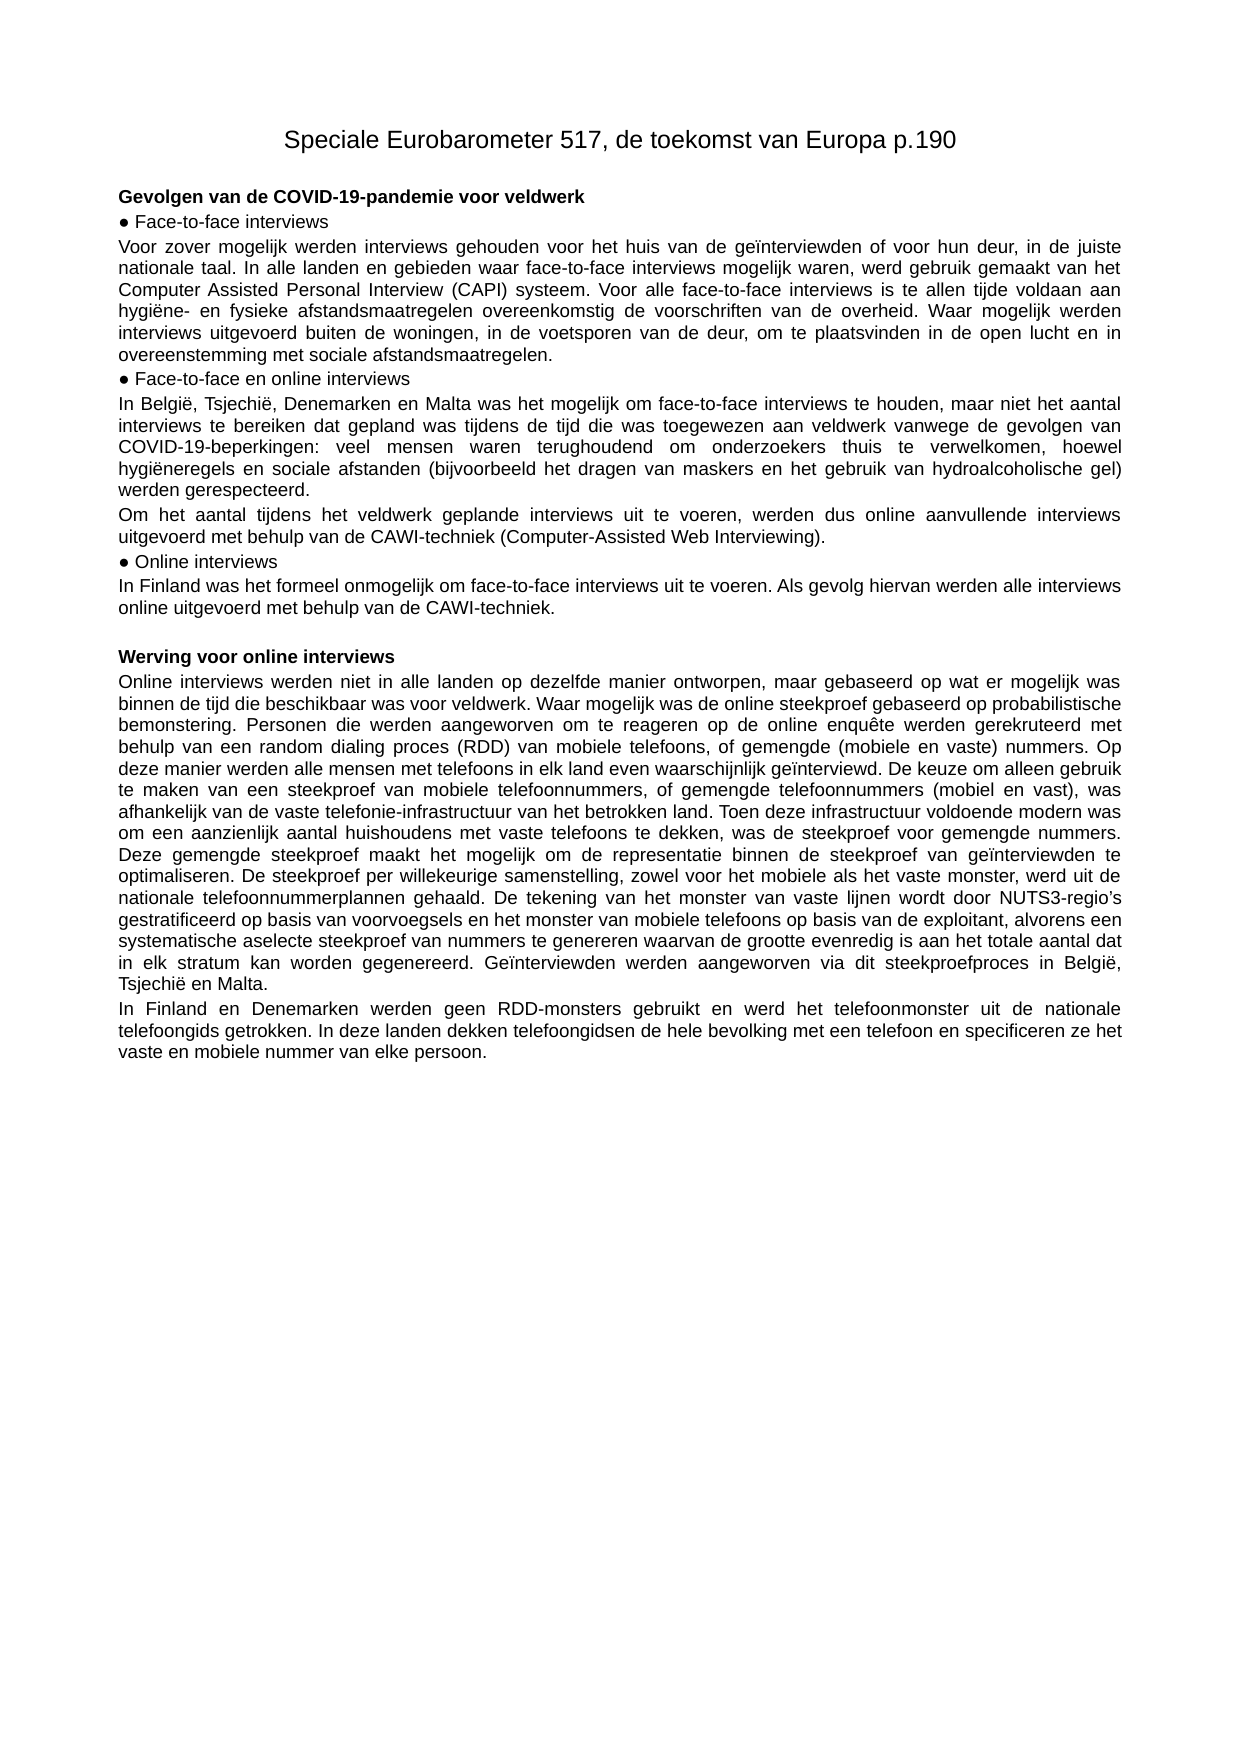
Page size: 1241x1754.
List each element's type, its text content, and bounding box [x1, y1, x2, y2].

text In Finland was het formeel onmogelijk om face-to-face interviews uit te voeren. Als gevolg hiervan werden alle interviews online uitgevoerd met behulp van de CAWI-techniek. [118, 575, 1122, 618]
text Om het aantal tijdens het veldwerk geplande interviews uit te voeren, werden dus online aanvullende interviews uitgevoerd met behulp van de CAWI-techniek (Computer-Assisted Web Interviewing). [118, 504, 1122, 547]
text In Finland en Denemarken werden geen RDD-monsters gebruikt en werd het telefoonmonster uit de nationale telefoongids getrokken. In deze landen dekken telefoongidsen de hele bevolking met een telefoon en specificeren ze het vaste en mobiele nummer van elke persoon. [118, 998, 1122, 1062]
text ● Face-to-face en online interviews [118, 368, 1122, 390]
text Voor zover mogelijk werden interviews gehouden voor het huis van de geïnterviewden of voor hun deur, in de juiste nationale taal. In alle landen en gebieden waar face-to-face interviews mogelijk waren, werd gebruik gemaakt van het Computer Assisted Personal Interview (CAPI) systeem. Voor alle face-to-face interviews is te allen tijde voldaan aan hygiëne- en fysieke afstandsmaatregelen overeenkomstig de voorschriften van de overheid. Waar mogelijk werden interviews uitgevoerd buiten de woningen, in de voetsporen van de deur, om te plaatsvinden in de open lucht en in overeenstemming met sociale afstandsmaatregelen. [118, 236, 1122, 365]
text In België, Tsjechië, Denemarken en Malta was het mogelijk om face-to-face interviews te houden, maar niet het aantal interviews te bereiken dat gepland was tijdens de tijd die was toegewezen aan veldwerk vanwege de gevolgen van COVID-19-beperkingen: veel mensen waren terughoudend om onderzoekers thuis te verwelkomen, hoewel hygiëneregels en sociale afstanden (bijvoorbeeld het dragen van maskers en het gebruik van hydroalcoholische gel) werden gerespecteerd. [118, 393, 1122, 501]
text Online interviews werden niet in alle landen op dezelfde manier ontworpen, maar gebaseerd op wat er mogelijk was binnen de tijd die beschikbaar was voor veldwerk. Waar mogelijk was de online steekproef gebaseerd op probabilistische bemonstering. Personen die werden aangeworven om te reageren op de online enquête werden gerekruteerd met behulp van een random dialing proces (RDD) van mobiele telefoons, of gemengde (mobiele en vaste) nummers. Op deze manier werden alle mensen met telefoons in elk land even waarschijnlijk geïnterviewd. De keuze om alleen gebruik te maken van een steekproef van mobiele telefoonnummers, of gemengde telefoonnummers (mobiel en vast), was afhankelijk van de vaste telefonie-infrastructuur van het betrokken land. Toen deze infrastructuur voldoende modern was om een aanzienlijk aantal huishoudens met vaste telefoons te dekken, was de steekproef voor gemengde nummers. Deze gemengde steekproef maakt het mogelijk om de representatie binnen de steekproef van geïnterviewden te optimaliseren. De steekproef per willekeurige samenstelling, zowel voor het mobiele als het vaste monster, werd uit de nationale telefoonnummerplannen gehaald. De tekening van het monster van vaste lijnen wordt door NUTS3-regio’s gestratificeerd op basis van voorvoegsels en het monster van mobiele telefoons op basis van de exploitant, alvorens een systematische aselecte steekproef van nummers te genereren waarvan de grootte evenredig is aan het totale aantal dat in elk stratum kan worden gegenereerd. Geïnterviewden werden aangeworven via dit steekproefproces in België, Tsjechië en Malta. [118, 671, 1122, 994]
text Werving voor online interviews [118, 646, 1122, 668]
text ● Face-to-face interviews [118, 211, 1122, 232]
text ● Online interviews [118, 550, 1122, 572]
text Gevolgen van de COVID-19-pandemie voor veldwerk [118, 186, 1122, 208]
